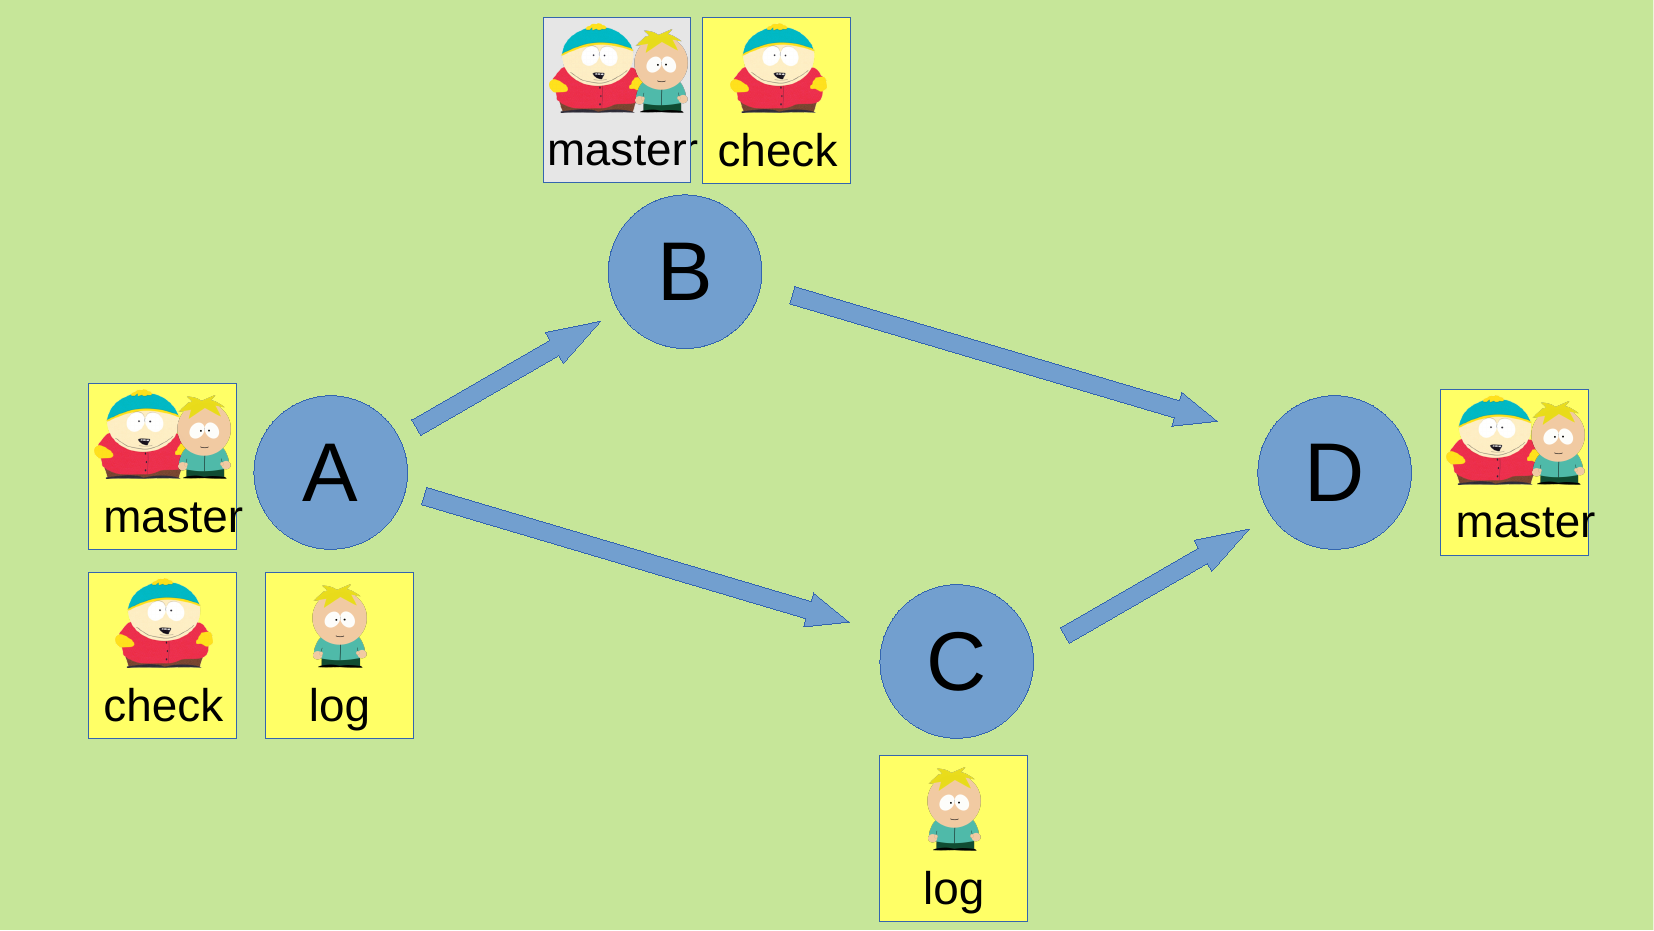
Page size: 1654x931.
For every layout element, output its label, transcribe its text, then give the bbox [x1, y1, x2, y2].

picture [1446, 395, 1585, 485]
text_box C [879, 584, 1034, 739]
text_box master [88, 383, 237, 550]
text_box master [543, 17, 691, 183]
picture [94, 389, 231, 479]
picture [115, 578, 213, 668]
picture [549, 23, 688, 113]
text_box log [265, 572, 414, 739]
text_box check [88, 572, 237, 739]
text_box A [253, 395, 408, 550]
text_box [421, 487, 850, 627]
picture [927, 767, 981, 851]
text_box B [608, 194, 762, 349]
text_box [411, 321, 601, 436]
text_box [789, 286, 1218, 427]
picture [312, 584, 367, 668]
text_box [1060, 529, 1250, 644]
text_box master [1440, 389, 1589, 556]
picture [730, 23, 827, 113]
text_box check [702, 17, 851, 184]
text_box log [879, 755, 1028, 922]
text_box D [1257, 395, 1412, 550]
